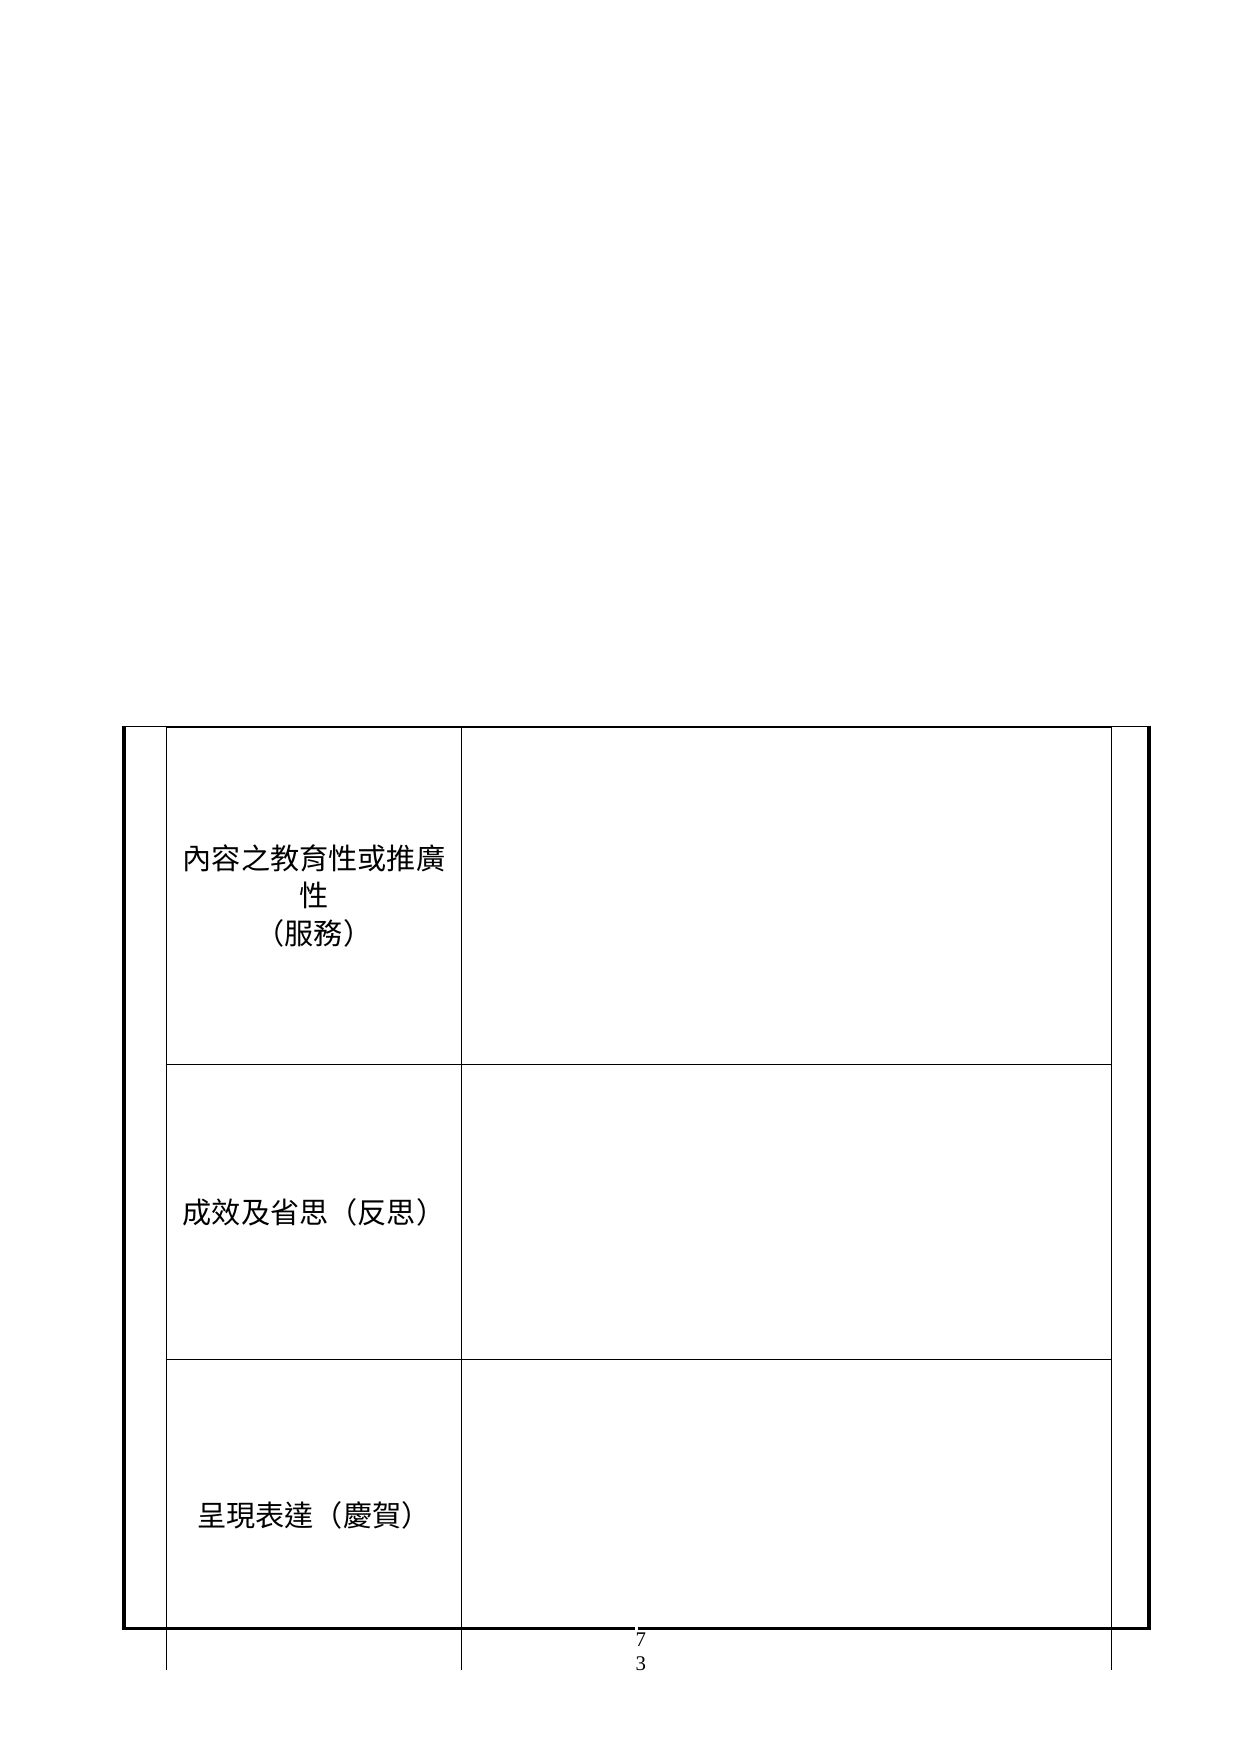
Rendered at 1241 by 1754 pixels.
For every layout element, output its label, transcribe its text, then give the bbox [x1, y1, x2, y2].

table_cell [1112, 727, 1147, 1627]
table_cell 內容之教育性或推廣性 （服務） [167, 728, 461, 1063]
table_cell 呈現表達（慶賀） [167, 1360, 461, 1627]
table_cell [462, 1065, 1111, 1359]
table_cell [462, 1360, 1111, 1627]
table_cell [462, 728, 1111, 1063]
table_cell [126, 727, 166, 1627]
table_cell 成效及省思（反思） [167, 1065, 461, 1359]
